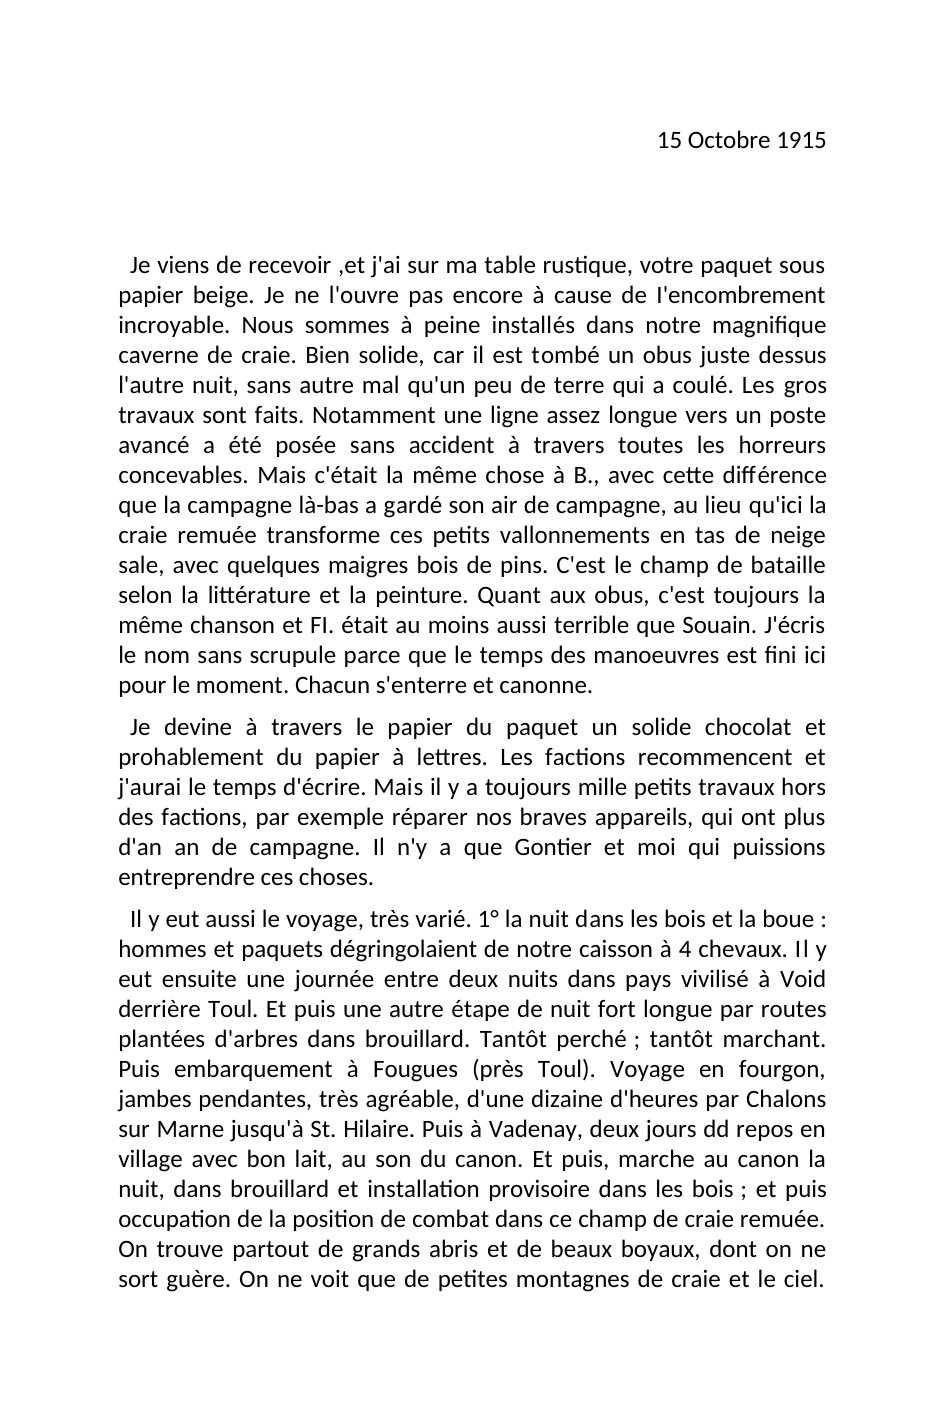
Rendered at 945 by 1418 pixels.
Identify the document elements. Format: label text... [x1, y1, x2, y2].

text Je devine à travers le papier du paquet un solide chocolat et prohablement du papier à lettres. Les factions recommencent et j'aurai le temps d'écrire. Mais il y a toujours mille petits travaux hors des factions, par exemple réparer nos braves appareils, qui ont plus d'an an de campagne. Il n'y a que Gontier et moi qui puissions entreprendre ces choses. [118, 717, 827, 892]
text 15 Octobre 1915 [118, 130, 827, 155]
text Je viens de recevoir ,et j'ai sur ma table rustique, votre paquet sous papier beige. Je ne l'ouvre pas encore à cause de I'encombrement incroyable. Nous sommes à peine installés dans notre magnifique caverne de craie. Bien solide, car il est tombé un obus juste dessus l'autre nuit, sans autre mal qu'un peu de terre qui a coulé. Les gros travaux sont faits. Notamment une ligne assez longue vers un poste avancé a été posée sans accident à travers toutes les horreurs concevables. Mais c'était la même chose à B., avec cette différence que la campagne là-bas a gardé son air de campagne, au lieu qu'ici la craie remuée transforme ces petits vallonnements en tas de neige sale, avec quelques maigres bois de pins. C'est le champ de bataille selon la littérature et la peinture. Quant aux obus, c'est toujours la même chanson et FI. était au moins aussi terrible que Souain. J'écris le nom sans scrupule parce que le temps des manoeuvres est fini ici pour le moment. Chacun s'enterre et canonne. [118, 255, 827, 700]
text Il y eut aussi le voyage, très varié. 1° la nuit dans les bois et la boue : hommes et paquets dégringolaient de notre caisson à 4 chevaux. Il y eut ensuite une journée entre deux nuits dans pays vivilisé à Void derrière Toul. Et puis une autre étape de nuit fort longue par routes plantées d'arbres dans brouillard. Tantôt perché ; tantôt marchant. Puis embarquement à Fougues (près Toul). Voyage en fourgon, jambes pendantes, très agréable, d'une dizaine d'heures par Chalons sur Marne jusqu'à St. Hilaire. Puis à Vadenay, deux jours dd repos en village avec bon lait, au son du canon. Et puis, marche au canon la nuit, dans brouillard et installation provisoire dans les bois ; et puis occupation de la position de combat dans ce champ de craie remuée. On trouve partout de grands abris et de beaux boyaux, dont on ne sort guère. On ne voit que de petites montagnes de craie et le ciel. [118, 909, 827, 1294]
